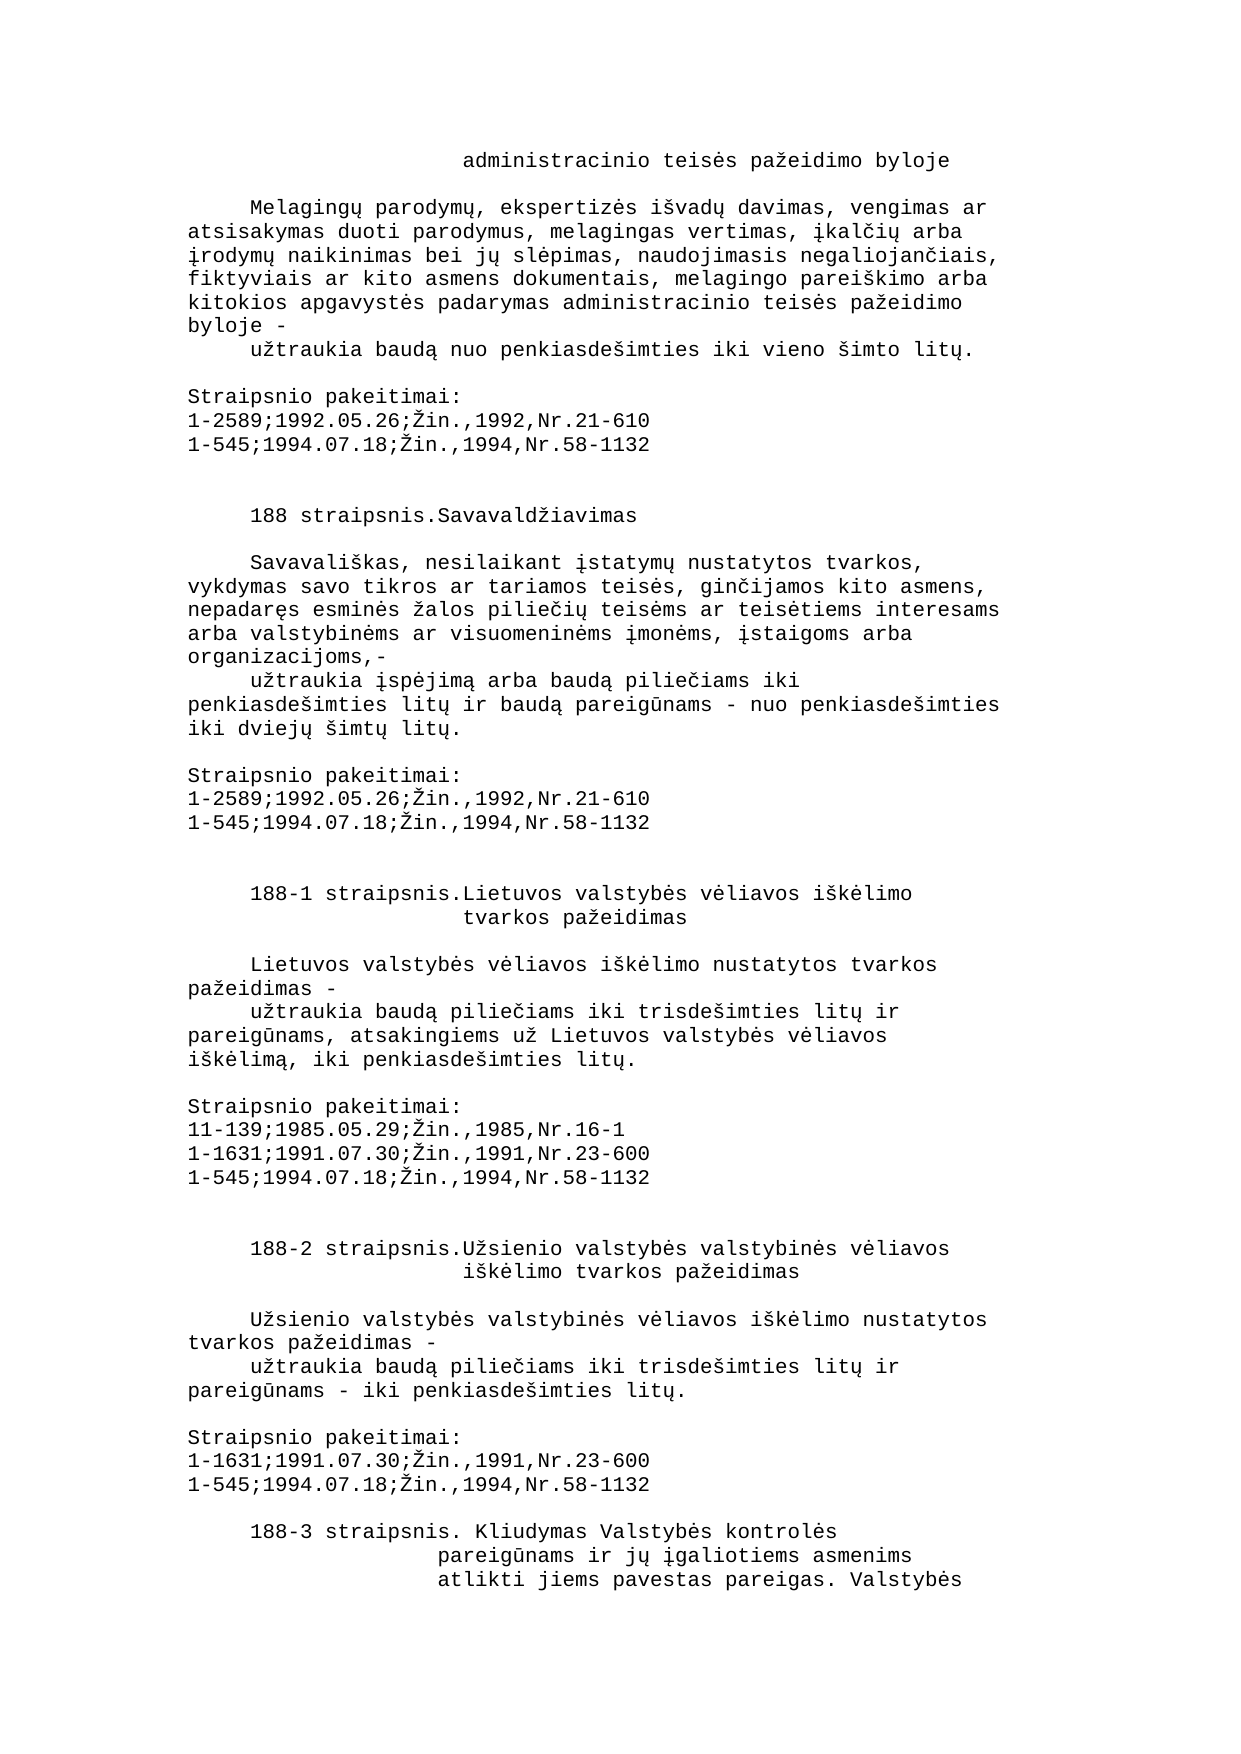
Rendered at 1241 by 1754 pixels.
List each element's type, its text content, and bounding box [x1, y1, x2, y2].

text pažeidimas - [187, 978, 1053, 1001]
text 1-545;1994.07.18;Žin.,1994,Nr.58-1132 [187, 812, 1053, 836]
text penkiasdešimties litų ir baudą pareigūnams - nuo penkiasdešimties [187, 694, 1053, 717]
text 1-545;1994.07.18;Žin.,1994,Nr.58-1132 [187, 1474, 1053, 1498]
text atsisakymas duoti parodymus, melagingas vertimas, įkalčių arba [187, 221, 1053, 244]
text iškėlimą, iki penkiasdešimties litų. [187, 1048, 1053, 1072]
text byloje - [187, 316, 1053, 339]
text Straipsnio pakeitimai: [187, 1096, 1053, 1119]
text Savavališkas, nesilaikant įstatymų nustatytos tvarkos, [187, 552, 1053, 576]
text fiktyviais ar kito asmens dokumentais, melagingo pareiškimo arba [187, 268, 1053, 292]
text užtraukia baudą piliečiams iki trisdešimties litų ir [187, 1001, 1053, 1025]
text 1-2589;1992.05.26;Žin.,1992,Nr.21-610 [187, 788, 1053, 812]
text 11-139;1985.05.29;Žin.,1985,Nr.16-1 [187, 1119, 1053, 1143]
text iki dviejų šimtų litų. [187, 717, 1053, 741]
text 1-2589;1992.05.26;Žin.,1992,Nr.21-610 [187, 410, 1053, 434]
text 1-545;1994.07.18;Žin.,1994,Nr.58-1132 [187, 1167, 1053, 1190]
text kitokios apgavystės padarymas administracinio teisės pažeidimo [187, 292, 1053, 316]
text 1-545;1994.07.18;Žin.,1994,Nr.58-1132 [187, 434, 1053, 457]
text nepadaręs esminės žalos piliečių teisėms ar teisėtiems interesams [187, 599, 1053, 623]
text iškėlimo tvarkos pažeidimas [187, 1261, 1053, 1285]
text užtraukia baudą piliečiams iki trisdešimties litų ir [187, 1356, 1053, 1379]
text arba valstybinėms ar visuomeninėms įmonėms, įstaigoms arba [187, 623, 1053, 647]
text administracinio teisės pažeidimo byloje [187, 150, 1053, 174]
text pareigūnams, atsakingiems už Lietuvos valstybės vėliavos [187, 1025, 1053, 1048]
text Straipsnio pakeitimai: [187, 1427, 1053, 1451]
text 1-1631;1991.07.30;Žin.,1991,Nr.23-600 [187, 1451, 1053, 1474]
text vykdymas savo tikros ar tariamos teisės, ginčijamos kito asmens, [187, 576, 1053, 599]
text Straipsnio pakeitimai: [187, 386, 1053, 410]
text organizacijoms,- [187, 647, 1053, 670]
text tvarkos pažeidimas - [187, 1332, 1053, 1356]
text užtraukia įspėjimą arba baudą piliečiams iki [187, 670, 1053, 694]
text Straipsnio pakeitimai: [187, 765, 1053, 788]
text įrodymų naikinimas bei jų slėpimas, naudojimasis negaliojančiais, [187, 244, 1053, 268]
text Lietuvos valstybės vėliavos iškėlimo nustatytos tvarkos [187, 954, 1053, 978]
text Užsienio valstybės valstybinės vėliavos iškėlimo nustatytos [187, 1309, 1053, 1332]
text 188-1 straipsnis.Lietuvos valstybės vėliavos iškėlimo [187, 883, 1053, 907]
text užtraukia baudą nuo penkiasdešimties iki vieno šimto litų. [187, 339, 1053, 363]
text 188 straipsnis.Savavaldžiavimas [187, 505, 1053, 528]
text 188-2 straipsnis.Užsienio valstybės valstybinės vėliavos [187, 1238, 1053, 1261]
text pareigūnams ir jų įgaliotiems asmenims [187, 1545, 1053, 1569]
text Melagingų parodymų, ekspertizės išvadų davimas, vengimas ar [187, 197, 1053, 221]
text 188-3 straipsnis. Kliudymas Valstybės kontrolės [187, 1521, 1053, 1545]
text tvarkos pažeidimas [187, 907, 1053, 930]
text 1-1631;1991.07.30;Žin.,1991,Nr.23-600 [187, 1143, 1053, 1167]
text atlikti jiems pavestas pareigas. Valstybės [187, 1569, 1053, 1592]
text pareigūnams - iki penkiasdešimties litų. [187, 1379, 1053, 1403]
